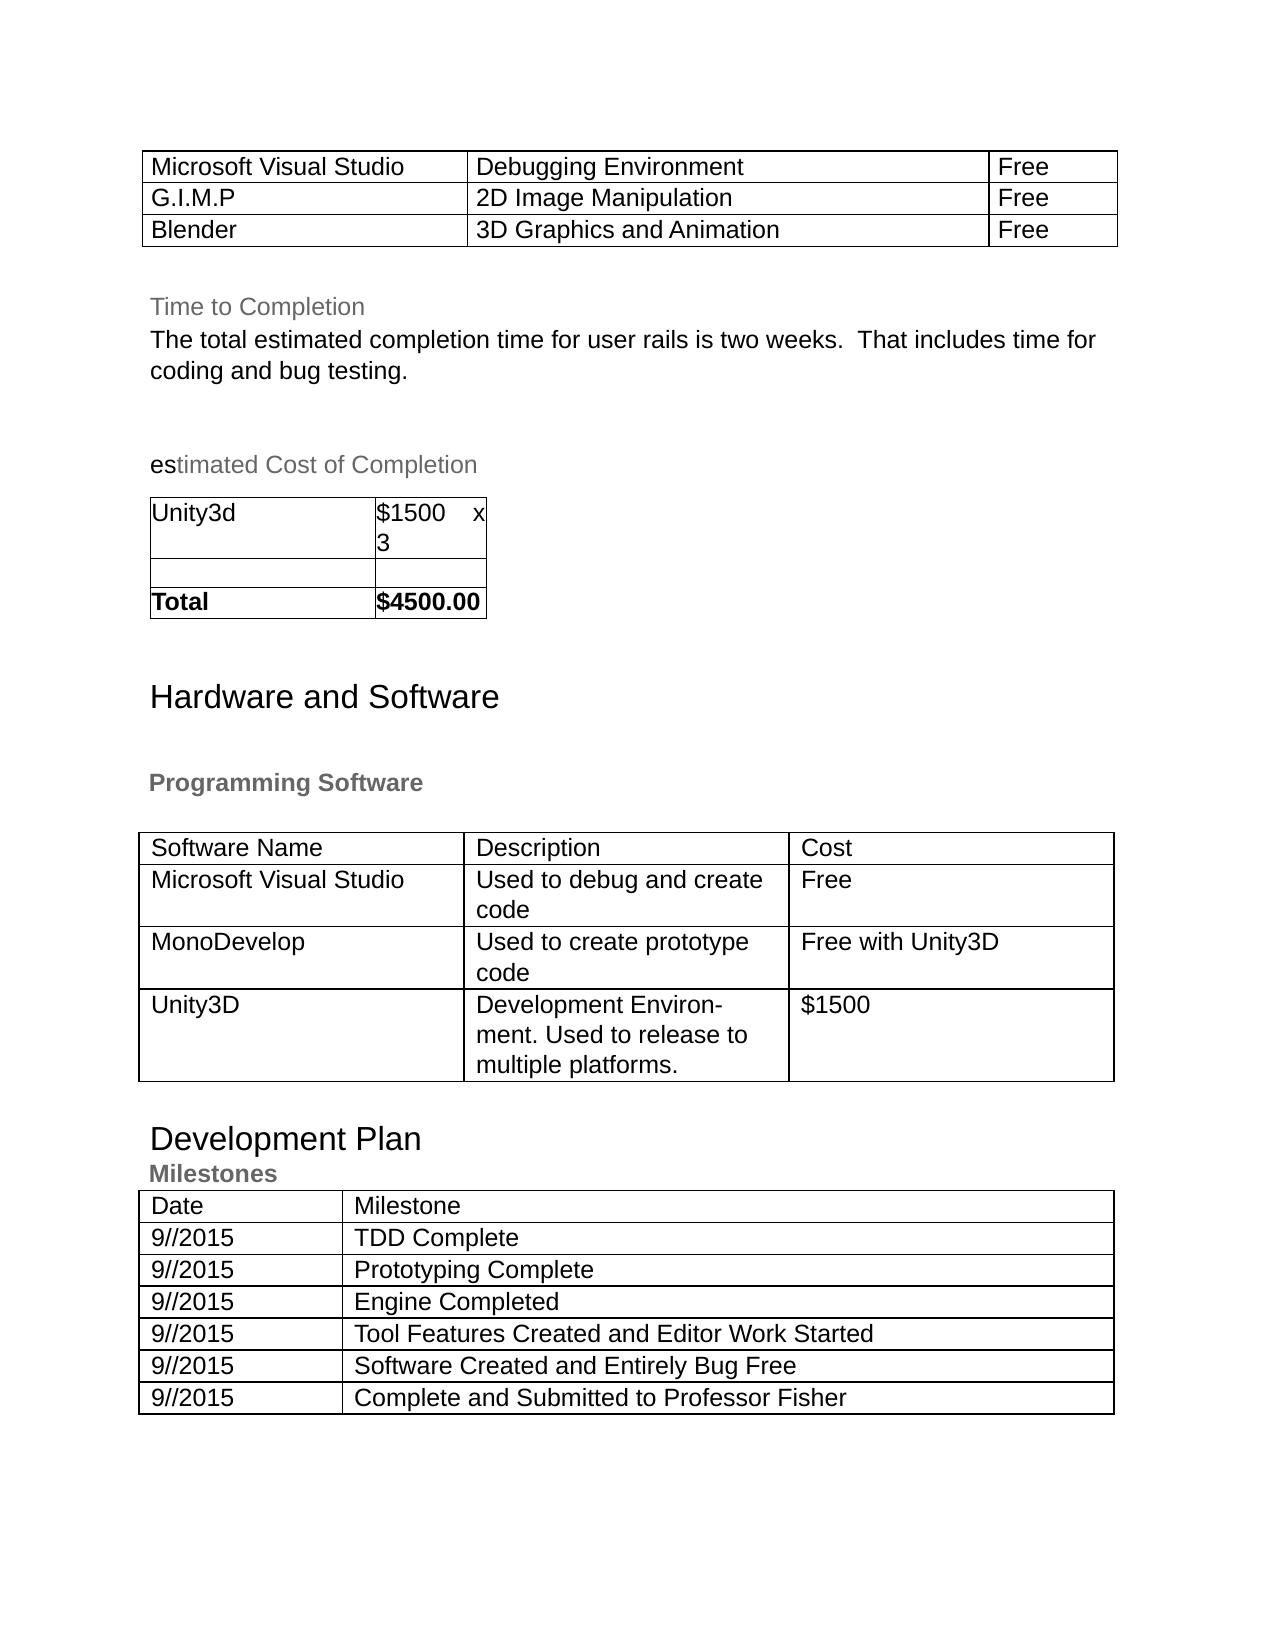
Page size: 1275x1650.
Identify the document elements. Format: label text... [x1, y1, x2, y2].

table_cell Used to create prototype code [465, 927, 788, 988]
table_cell Prototyping Complete [343, 1255, 1113, 1285]
table_cell Blender [143, 215, 467, 246]
text Milestones [148, 1159, 1125, 1188]
text estimated Cost of Completion [150, 450, 1121, 479]
table_cell $1500 [790, 990, 1113, 1081]
text The total estimated completion time for user rails is two weeks. That includes time for coding and bug testing. [150, 325, 1121, 384]
table_cell [151, 559, 375, 587]
table_header $1500 x 3 [376, 498, 486, 558]
table_cell G.I.M.P [143, 183, 467, 214]
table_header Date [140, 1191, 342, 1222]
table_cell Development Environ-ment. Used to release to multiple platforms. [465, 990, 788, 1081]
table_cell 9//2015 [140, 1319, 342, 1349]
table_cell 9//2015 [140, 1223, 342, 1253]
table_cell Debugging Environment [468, 152, 988, 182]
table_header Software Name [140, 833, 463, 863]
table_cell 9//2015 [140, 1287, 342, 1317]
table_cell Free [990, 215, 1117, 246]
table_cell Complete and Submitted to Professor Fisher [343, 1383, 1113, 1413]
table_header Cost [790, 833, 1113, 863]
table_cell Free with Unity3D [790, 927, 1113, 988]
table_cell Microsoft Visual Studio [143, 152, 467, 182]
table_cell Microsoft Visual Studio [140, 865, 463, 926]
table_cell Software Created and Entirely Bug Free [343, 1351, 1113, 1381]
table_cell TDD Complete [343, 1223, 1113, 1253]
table_cell 9//2015 [140, 1383, 342, 1413]
table_cell Free [990, 183, 1117, 214]
table_cell Engine Completed [343, 1287, 1113, 1317]
table_cell 2D Image Manipulation [468, 183, 988, 214]
table_header Description [465, 833, 788, 863]
table_cell [376, 559, 486, 587]
table_cell 9//2015 [140, 1351, 342, 1381]
table_cell MonoDevelop [140, 927, 463, 988]
table_cell 3D Graphics and Animation [468, 215, 988, 246]
table_cell Used to debug and create code [465, 865, 788, 926]
text Development Plan [149, 1118, 1125, 1157]
table_cell $4500.00 [376, 588, 486, 618]
text Time to Completion [149, 292, 1125, 321]
text Programming Software [148, 768, 1125, 797]
table_cell Unity3D [140, 990, 463, 1081]
table_header Milestone [343, 1191, 1113, 1222]
text Hardware and Software [149, 677, 1125, 716]
table_cell Free [790, 865, 1113, 926]
table_cell 9//2015 [140, 1255, 342, 1285]
table_cell Total [151, 588, 375, 618]
table_cell Tool Features Created and Editor Work Started [343, 1319, 1113, 1349]
table_header Unity3d [151, 498, 375, 558]
table_cell Free [990, 152, 1117, 182]
